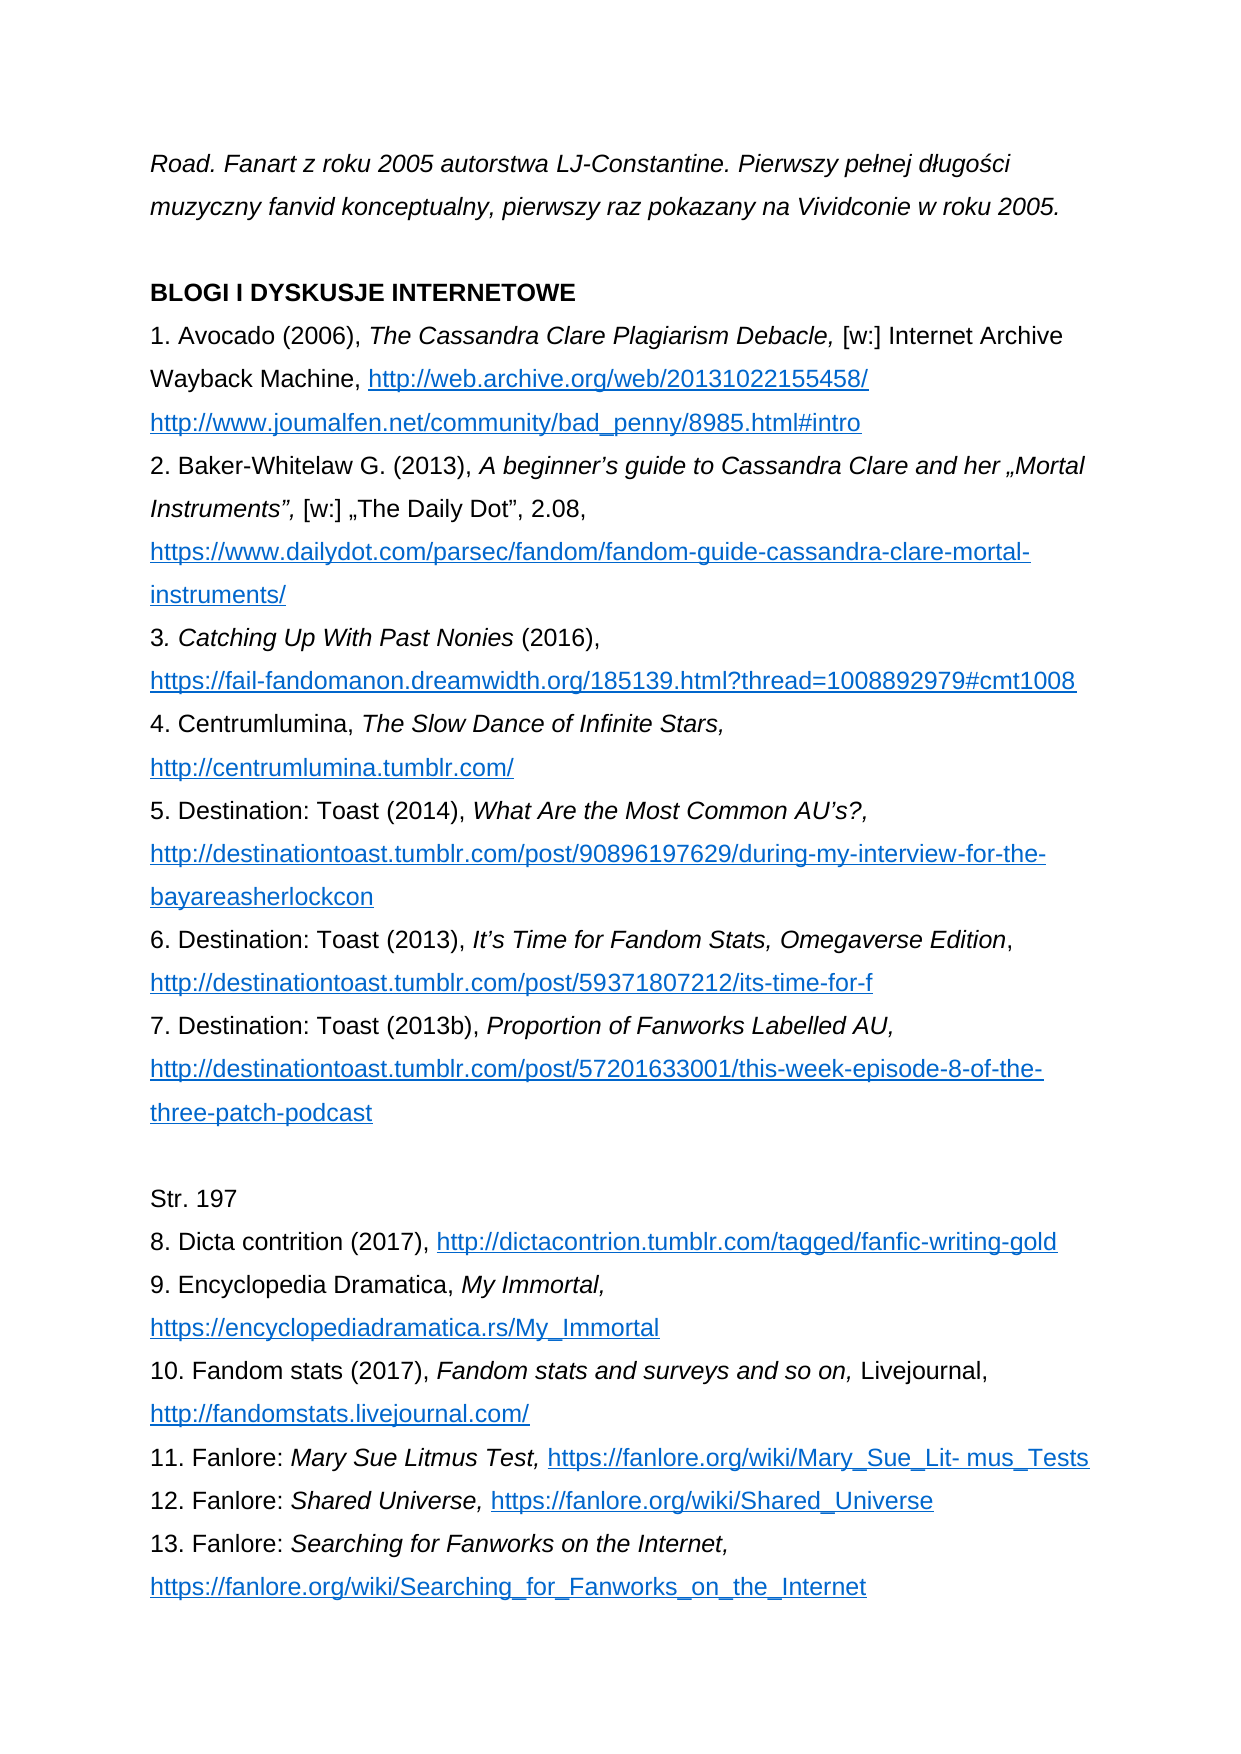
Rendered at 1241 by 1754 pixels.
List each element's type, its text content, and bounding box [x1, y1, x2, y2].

text 6. Destination: Toast (2013), It’s Time for Fandom Stats, Omegaverse Edition, http://destinationtoast.tumblr.com/post/59371807212/its-time-for-f [150, 925, 1090, 997]
text 9. Encyclopedia Dramatica, My Immortal, https://encyclopediadramatica.rs/My_Immortal [150, 1270, 1090, 1342]
text Str. 197 [150, 1184, 1090, 1213]
text 4. Centrumlumina, The Slow Dance of Infinite Stars, http://centrumlumina.tumblr.com/ [150, 709, 1090, 781]
text 12. Fanlore: Shared Universe, https://fanlore.org/wiki/Shared_Universe [150, 1486, 1090, 1514]
text BLOGI I DYSKUSJE INTERNETOWE [150, 278, 1090, 307]
text 1. Avocado (2006), The Cassandra Clare Plagiarism Debacle, [w:] Internet Archive Wayback Machine, http://web.archive.org/web/20131022155458/ http://www.joumalfen.net/community/bad_penny/8985.html#intro [150, 321, 1090, 436]
text 8. Dicta contrition (2017), http://dictacontrion.tumblr.com/tagged/fanfic-writing-gold [150, 1227, 1090, 1256]
text Road. Fanart z roku 2005 autorstwa LJ-Constantine. Pierwszy pełnej długości muzyczny fanvid konceptualny, pierwszy raz pokazany na Vividconie w roku 2005. [150, 149, 1090, 221]
text 10. Fandom stats (2017), Fandom stats and surveys and so on, Livejournal, http://fandomstats.livejournal.com/ [150, 1356, 1090, 1428]
text 13. Fanlore: Searching for Fanworks on the Internet, https://fanlore.org/wiki/Searching_for_Fanworks_on_the_Internet [150, 1529, 1090, 1601]
text 3. Catching Up With Past Nonies (2016), https://fail-fandomanon.dreamwidth.org/185139.html?thread=1008892979#cmt1008 [150, 623, 1090, 695]
text 7. Destination: Toast (2013b), Proportion of Fanworks Labelled AU, http://destinationtoast.tumblr.com/post/57201633001/this-week-episode-8-of-the-three-patch-podcast [150, 1011, 1090, 1126]
text 5. Destination: Toast (2014), What Are the Most Common AU’s?, http://destinationtoast.tumblr.com/post/90896197629/during-my-interview-for-the-bayareasherlockcon [150, 796, 1090, 911]
text 2. Baker-Whitelaw G. (2013), A beginner’s guide to Cassandra Clare and her „Mortal Instruments”, [w:] „The Daily Dot”, 2.08, https://www.dailydot.com/parsec/fandom/fandom-guide-cassandra-clare-mortal-instruments/ [150, 451, 1090, 609]
text 11. Fanlore: Mary Sue Litmus Test, https://fanlore.org/wiki/Mary_Sue_Lit- mus_Tests [150, 1443, 1090, 1471]
